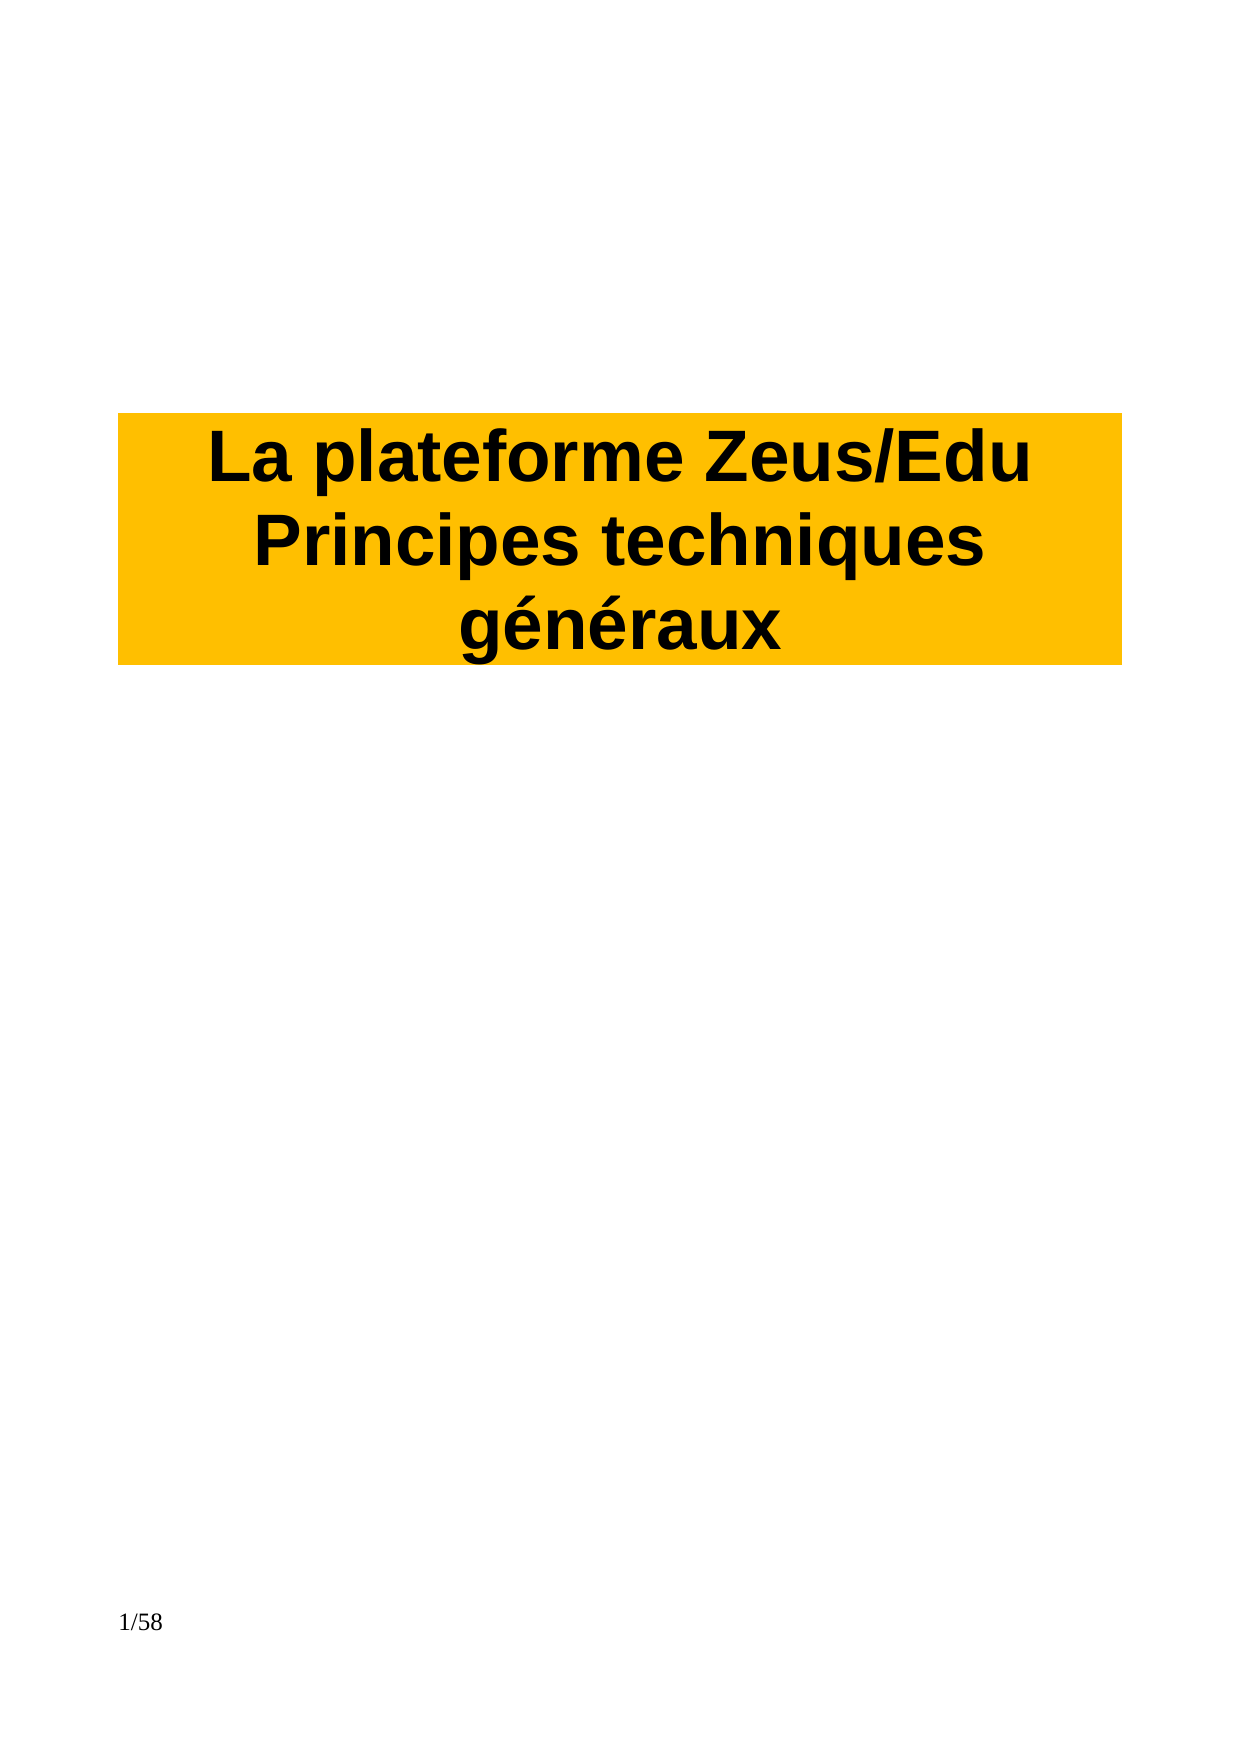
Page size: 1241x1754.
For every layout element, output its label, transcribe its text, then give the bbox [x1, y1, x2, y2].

subtitle La plateforme Zeus/Edu Principes techniques généraux [118, 413, 1122, 665]
